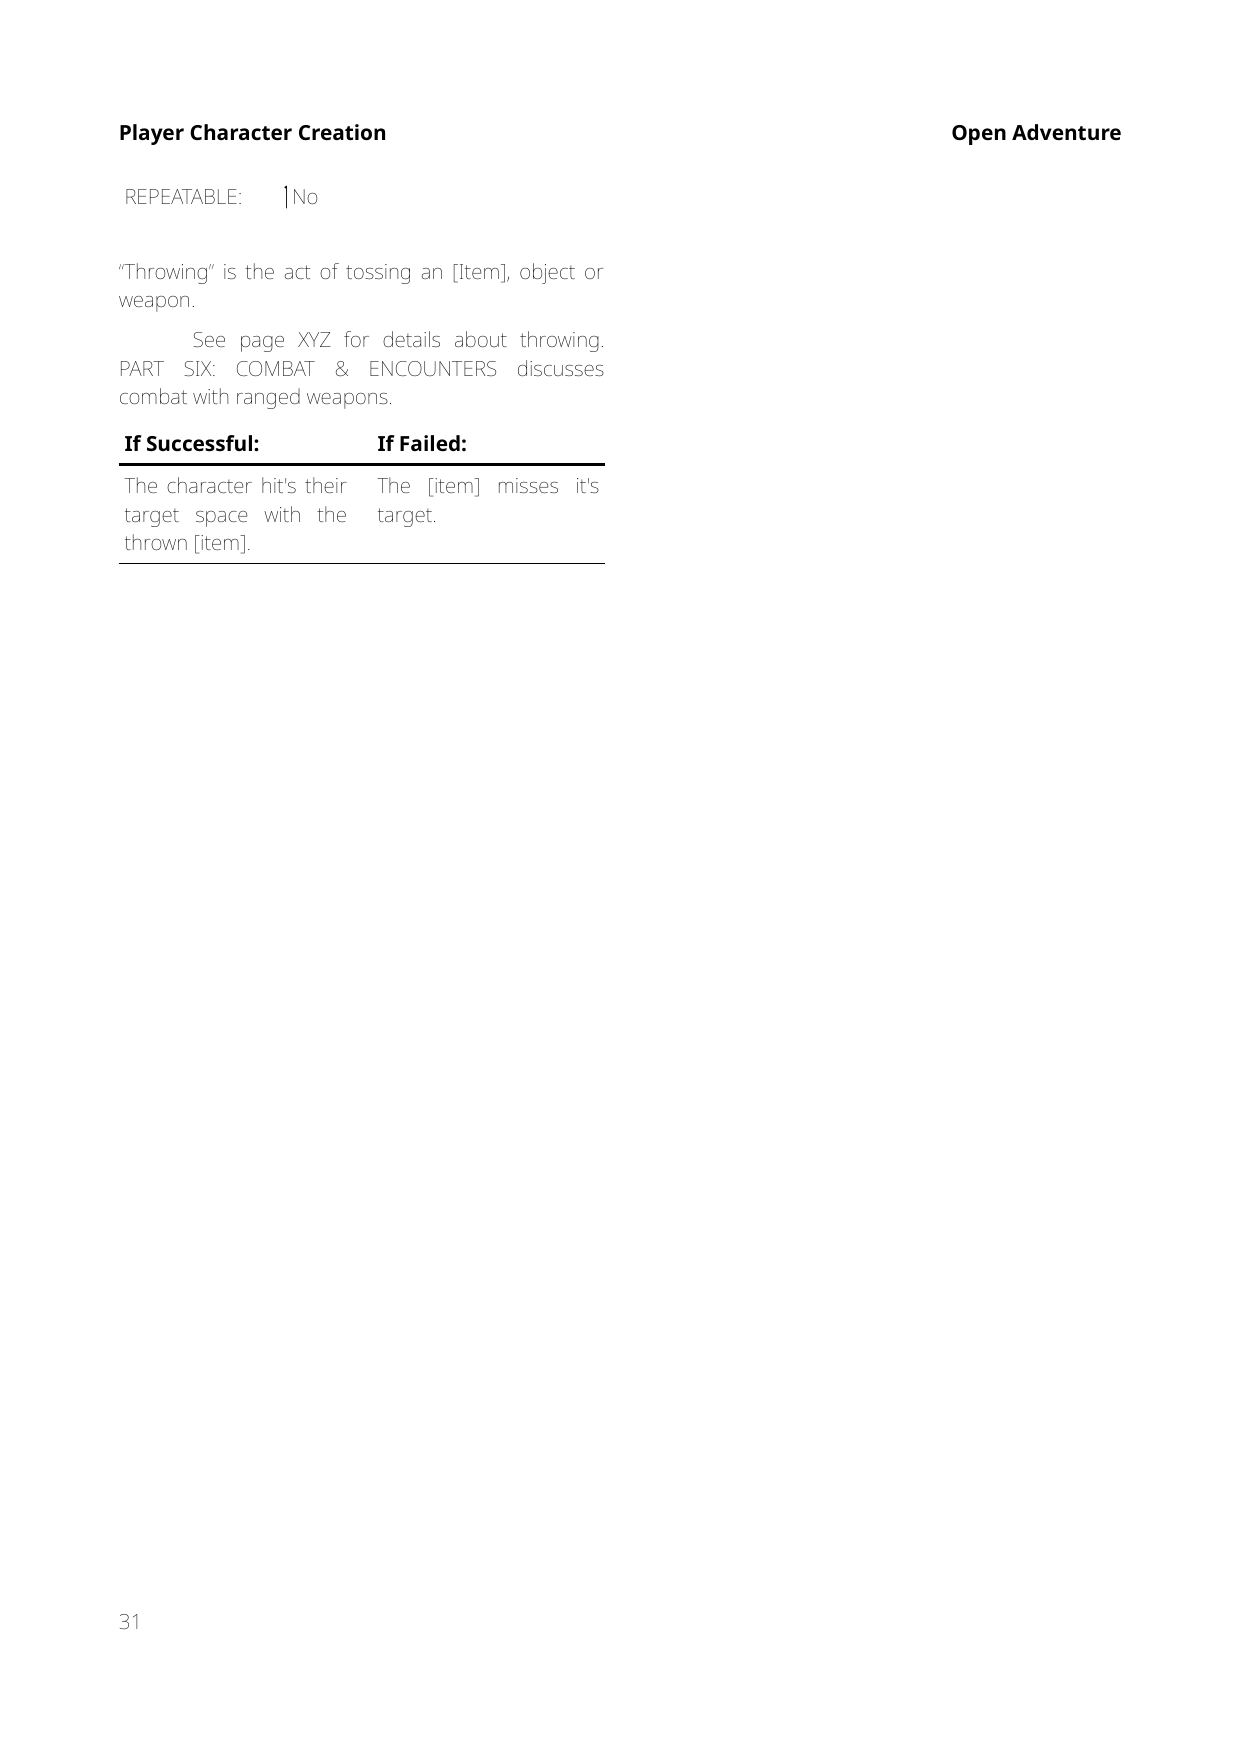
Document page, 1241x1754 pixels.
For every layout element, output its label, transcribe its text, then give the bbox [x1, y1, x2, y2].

table_header [353, 423, 372, 463]
table_cell  No [281, 176, 605, 216]
text “Throwing” is the act of tossing an [Item], object or weapon. [118, 257, 605, 314]
table_header If Successful: [119, 423, 353, 463]
table_cell REPEATABLE: [119, 176, 281, 216]
table_cell The [item] misses it's target. [372, 466, 605, 563]
table_cell [353, 466, 372, 563]
text See page XYZ for details about throwing. PART SIX: COMBAT & ENCOUNTERS discusses combat with ranged weapons. [118, 326, 605, 411]
table_header If Failed: [372, 423, 605, 463]
table_cell The character hit's their target space with the thrown [item]. [119, 466, 353, 563]
